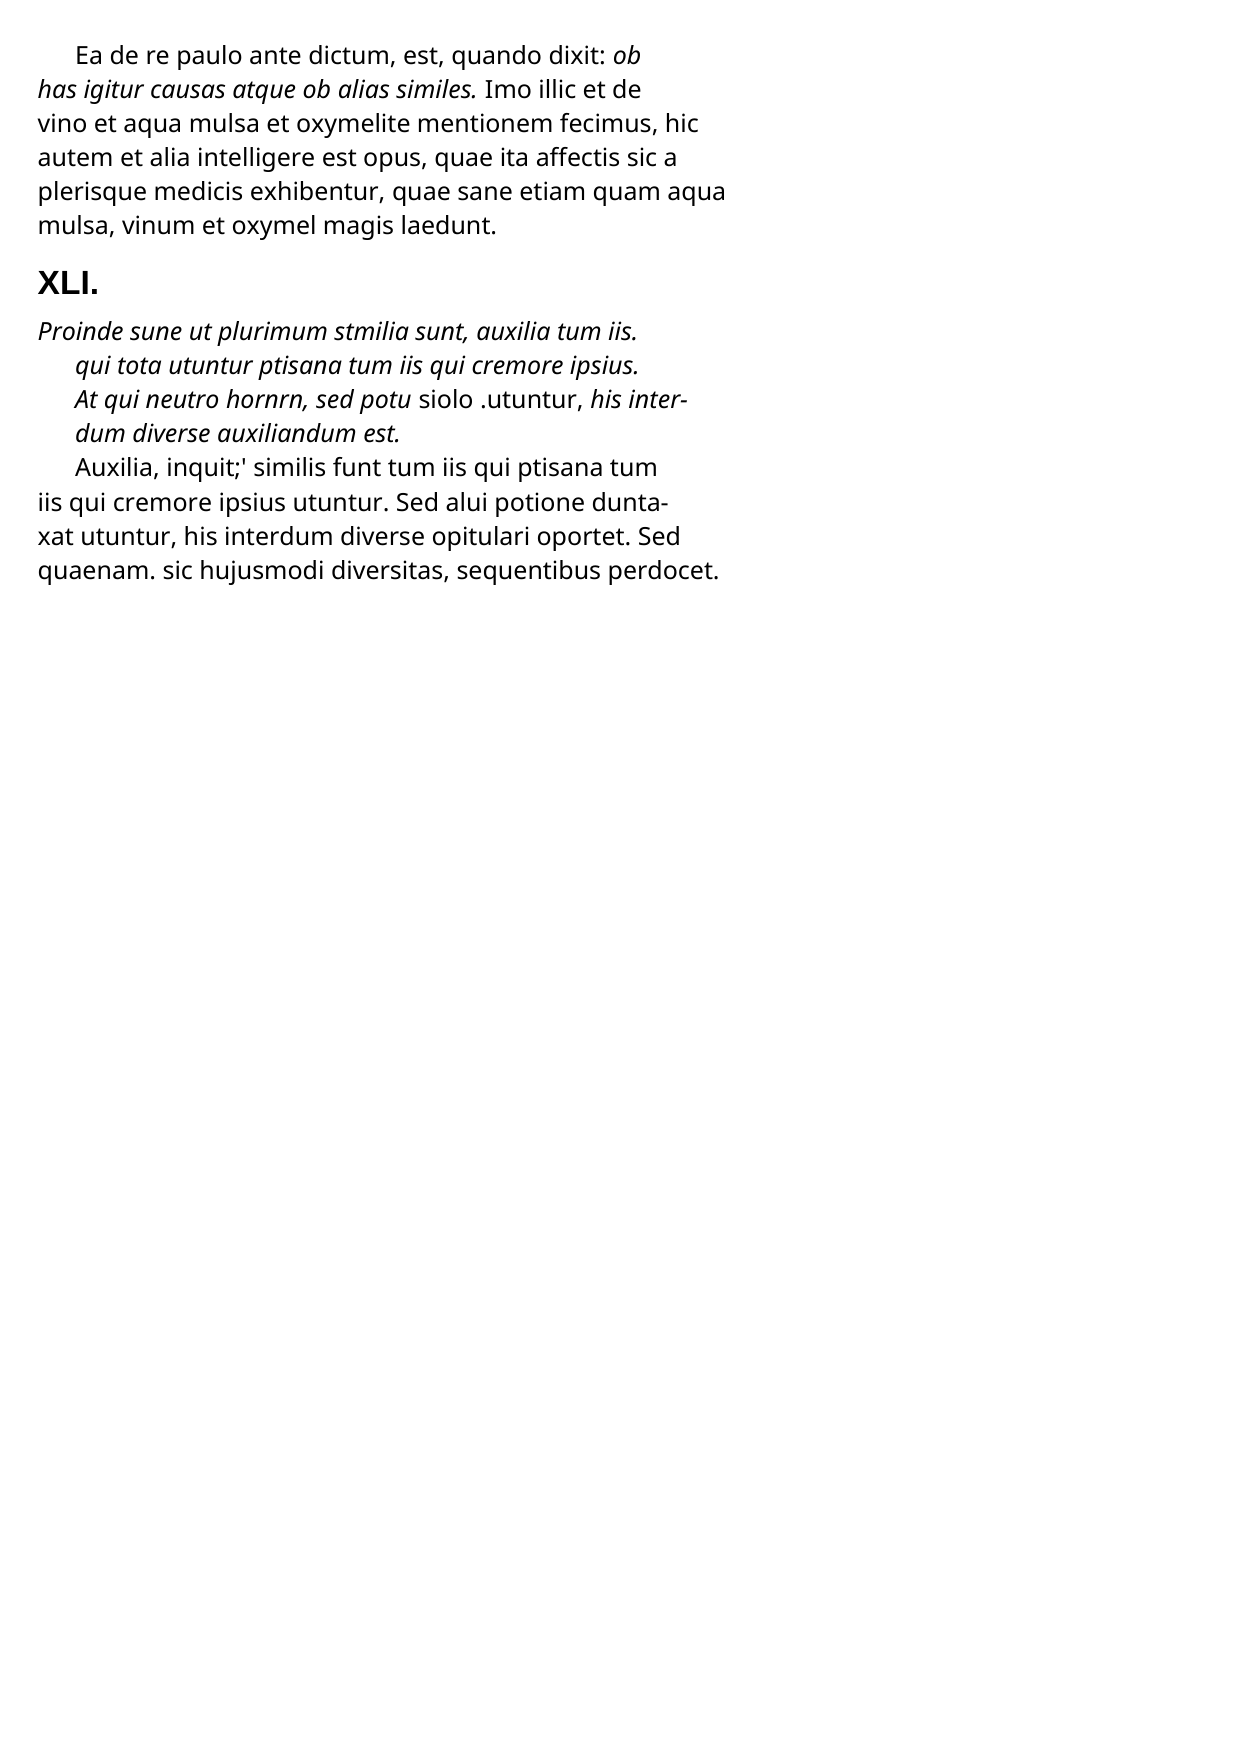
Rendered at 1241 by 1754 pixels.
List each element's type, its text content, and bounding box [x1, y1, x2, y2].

subtitle XLI. [37, 263, 1203, 301]
text Ea de re paulo ante dictum, est, quando dixit: ob has igitur causas atque ob alias similes. Imo illic et de vino et aqua mulsa et oxymelite mentionem fecimus, hic autem et alia intelligere est opus, quae ita affectis sic a plerisque medicis exhibentur, quae sane etiam quam aqua mulsa, vinum et oxymel magis laedunt. [37, 37, 1203, 242]
text Proinde sune ut plurimum stmilia sunt, auxilia tum iis. qui tota utuntur ptisana tum iis qui cremore ipsius. At qui neutro hornrn, sed potu siolo .utuntur, his inter- dum diverse auxiliandum est. [37, 314, 1203, 450]
text Auxilia, inquit;' similis funt tum iis qui ptisana tum iis qui cremore ipsius utuntur. Sed alui potione dunta- xat utuntur, his interdum diverse opitulari oportet. Sed quaenam. sic hujusmodi diversitas, sequentibus perdocet. [37, 450, 1203, 586]
